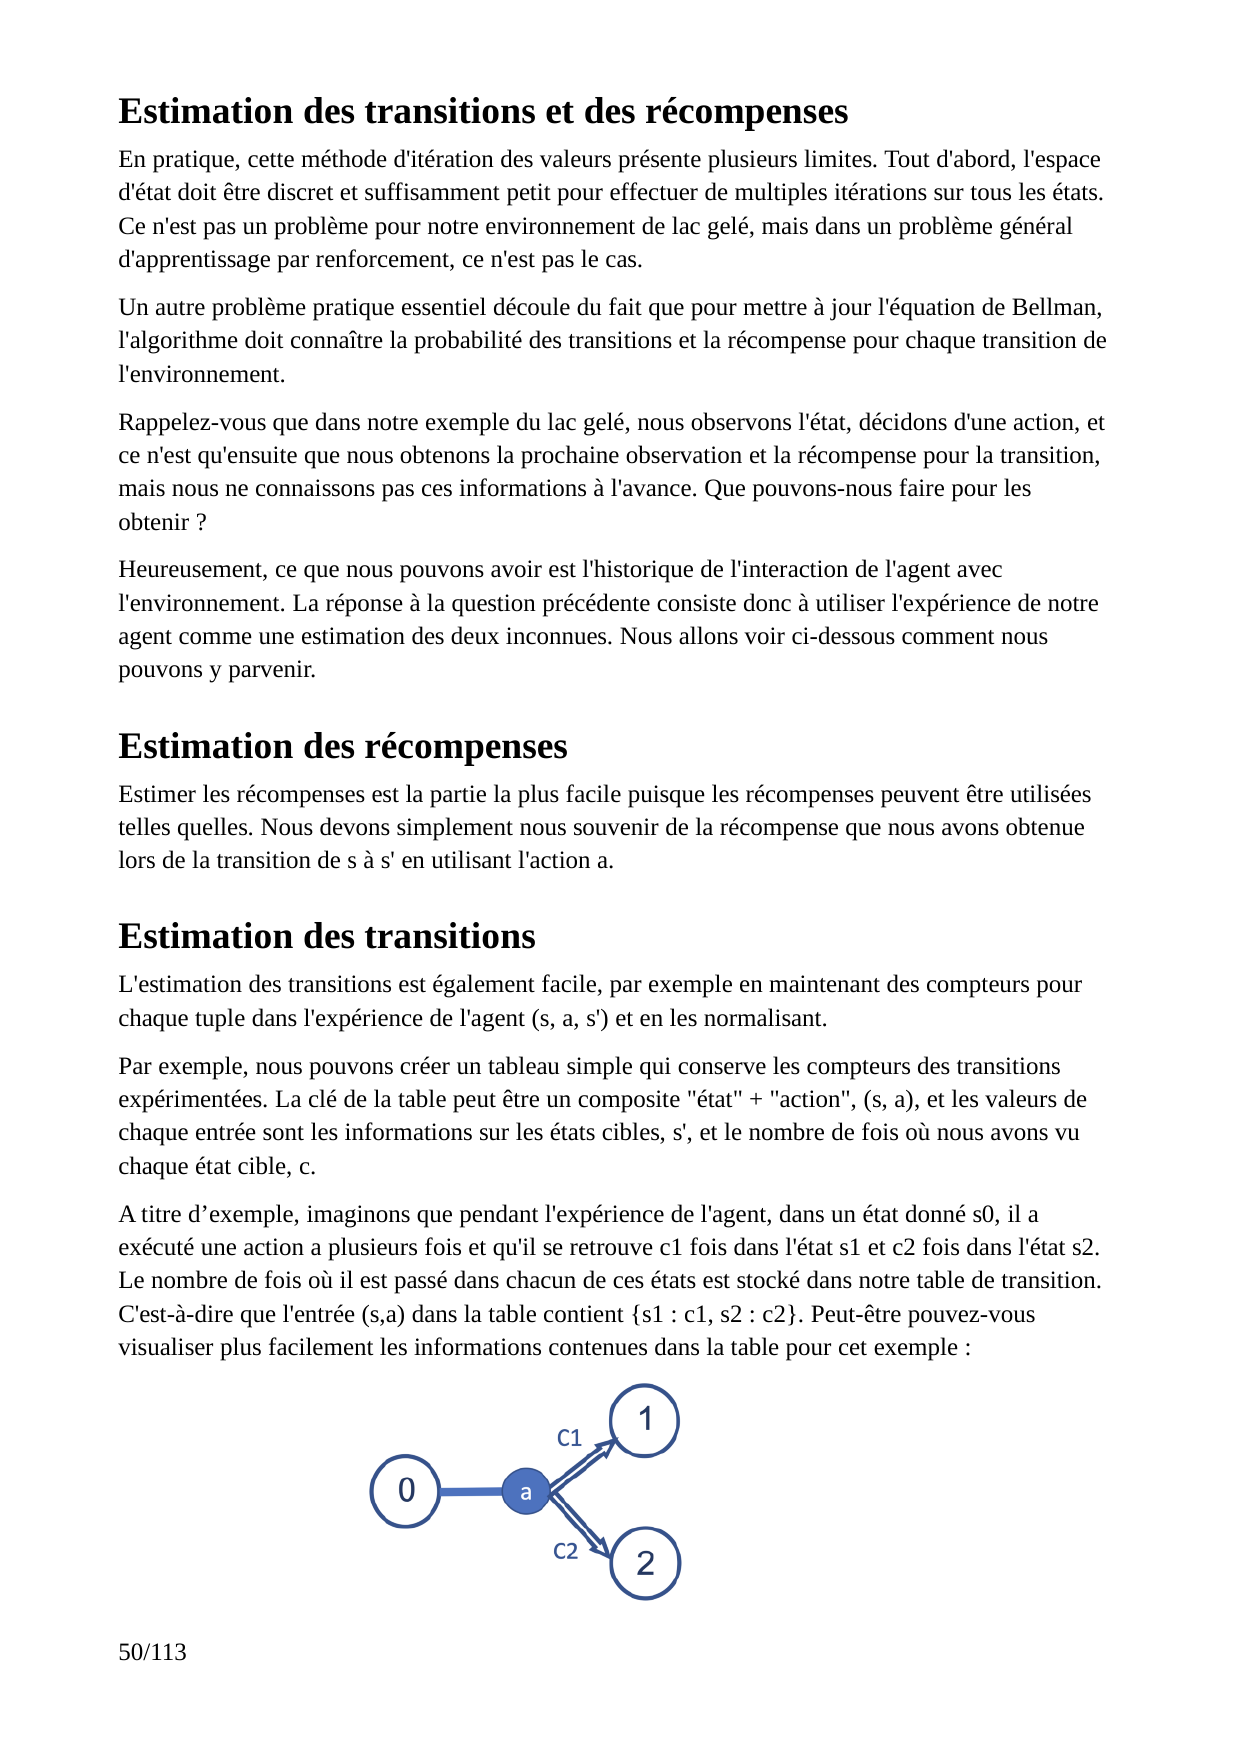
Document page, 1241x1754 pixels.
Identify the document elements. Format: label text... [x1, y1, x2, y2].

picture [118, 1379, 1123, 1604]
text Estimer les récompenses est la partie la plus facile puisque les récompenses peuvent être utilisées telles quelles. Nous devons simplement nous souvenir de la récompense que nous avons obtenue lors de la transition de s à s' en utilisant l'action a. [118, 778, 1122, 874]
text A titre d’exemple, imaginons que pendant l'expérience de l'agent, dans un état donné s0, il a exécuté une action a plusieurs fois et qu'il se retrouve c1 fois dans l'état s1 et c2 fois dans l'état s2. Le nombre de fois où il est passé dans chacun de ces états est stocké dans notre table de transition. C'est-à-dire que l'entrée (s,a) dans la table contient {s1 : c1, s2 : c2}. Peut-être pouvez-vous visualiser plus facilement les informations contenues dans la table pour cet exemple : [118, 1198, 1122, 1361]
text En pratique, cette méthode d'itération des valeurs présente plusieurs limites. Tout d'abord, l'espace d'état doit être discret et suffisamment petit pour effectuer de multiples itérations sur tous les états. Ce n'est pas un problème pour notre environnement de lac gelé, mais dans un problème général d'apprentissage par renforcement, ce n'est pas le cas. [118, 144, 1122, 273]
text Rappelez-vous que dans notre exemple du lac gelé, nous observons l'état, décidons d'une action, et ce n'est qu'ensuite que nous obtenons la prochaine observation et la récompense pour la transition, mais nous ne connaissons pas ces informations à l'avance. Que pouvons-nous faire pour les obtenir ? [118, 406, 1122, 536]
subtitle Estimation des récompenses [118, 723, 1122, 766]
text Un autre problème pratique essentiel découle du fait que pour mettre à jour l'équation de Bellman, l'algorithme doit connaître la probabilité des transitions et la récompense pour chaque transition de l'environnement. [118, 292, 1122, 388]
text L'estimation des transitions est également facile, par exemple en maintenant des compteurs pour chaque tuple dans l'expérience de l'agent (s, a, s') et en les normalisant. [118, 969, 1122, 1032]
subtitle Estimation des transitions et des récompenses [118, 88, 1122, 131]
text Heureusement, ce que nous pouvons avoir est l'historique de l'interaction de l'agent avec l'environnement. La réponse à la question précédente consiste donc à utiliser l'expérience de notre agent comme une estimation des deux inconnues. Nous allons voir ci-dessous comment nous pouvons y parvenir. [118, 554, 1122, 683]
text Par exemple, nous pouvons créer un tableau simple qui conserve les compteurs des transitions expérimentées. La clé de la table peut être un composite "état" + "action", (s, a), et les valeurs de chaque entrée sont les informations sur les états cibles, s', et le nombre de fois où nous avons vu chaque état cible, c. [118, 1051, 1122, 1180]
subtitle Estimation des transitions [118, 914, 1122, 957]
